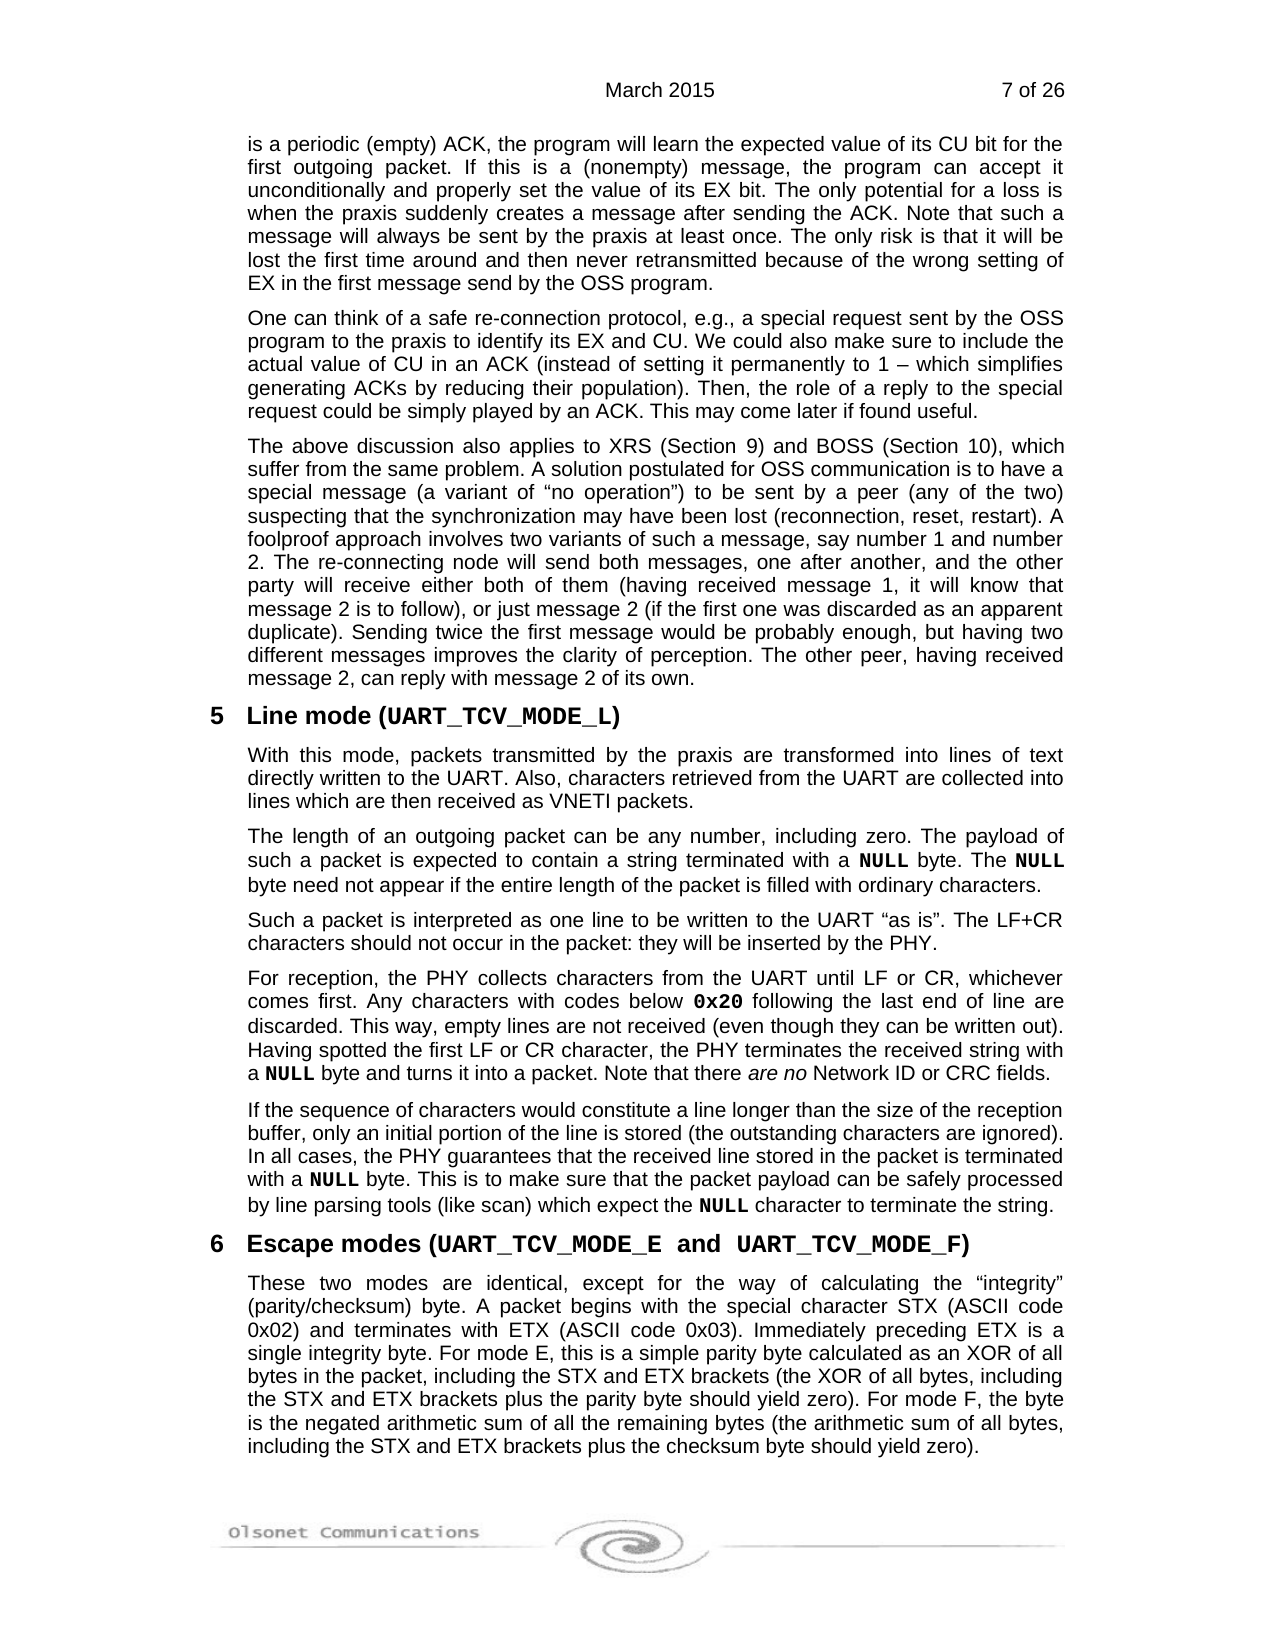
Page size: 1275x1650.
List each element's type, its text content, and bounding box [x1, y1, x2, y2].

text The above discussion also applies to XRS (Section 9) and BOSS (Section 10), which suffer from the same problem. A solution postulated for OSS communication is to have a special message (a variant of “no operation”) to be sent by a peer (any of the two) suspecting that the synchronization may have been lost (reconnection, reset, restart). A foolproof approach involves two variants of such a message, say number 1 and number 2. The re-connecting node will send both messages, one after another, and the other party will receive either both of them (having received message 1, it will know that message 2 is to follow), or just message 2 (if the first one was discarded as an apparent duplicate). Sending twice the first message would be probably enough, but having two different messages improves the clarity of perception. The other peer, having received message 2, can reply with message 2 of its own. [247, 434, 1065, 690]
text For reception, the PHY collects characters from the UART until LF or CR, whichever comes first. Any characters with codes below 0x20 following the last end of line are discarded. This way, empty lines are not received (even though they can be written out). Having spotted the first LF or CR character, the PHY terminates the received string with a NULL byte and turns it into a packet. Note that there are no Network ID or CRC fields. [247, 967, 1065, 1087]
text One can think of a safe re-connection protocol, e.g., a special request sent by the OSS program to the praxis to identify its EX and CU. We could also make sure to include the actual value of CU in an ACK (instead of setting it permanently to 1 – which simplifies generating ACKs by reducing their population). Then, the role of a reply to the special request could be simply played by an ACK. This may come later if found useful. [247, 307, 1065, 423]
text If the sequence of characters would constitute a line longer than the size of the reception buffer, only an initial portion of the line is stored (the outstanding characters are ignored). In all cases, the PHY guarantees that the received line stored in the packet is terminated with a NULL byte. This is to make sure that the packet payload can be safely processed by line parsing tools (like scan) which expect the NULL character to terminate the string. [247, 1098, 1065, 1218]
text is a periodic (empty) ACK, the program will learn the expected value of its CU bit for the first outgoing packet. If this is a (nonempty) message, the program can accept it unconditionally and properly set the value of its EX bit. The only potential for a loss is when the praxis suddenly creates a message after sending the ACK. Note that such a message will always be sent by the praxis at least once. The only risk is that it will be lost the first time around and then never retransmitted because of the wrong setting of EX in the first message send by the OSS program. [247, 132, 1065, 295]
subtitle Escape modes (UART_TCV_MODE_E and UART_TCV_MODE_F) [210, 1230, 1065, 1260]
subtitle Line mode (UART_TCV_MODE_L) [210, 702, 1065, 732]
text These two modes are identical, except for the way of calculating the “integrity” (parity/checksum) byte. A packet begins with the special character STX (ASCII code 0x02) and terminates with ETX (ASCII code 0x03). Immediately preceding ETX is a single integrity byte. For mode E, this is a simple parity byte calculated as an XOR of all bytes in the packet, including the STX and ETX brackets (the XOR of all bytes, including the STX and ETX brackets plus the parity byte should yield zero). For mode F, the byte is the negated arithmetic sum of all the remaining bytes (the arithmetic sum of all bytes, including the STX and ETX brackets plus the checksum byte should yield zero). [247, 1272, 1065, 1458]
text Such a packet is interpreted as one line to be written to the UART “as is”. The LF+CR characters should not occur in the packet: they will be inserted by the PHY. [247, 908, 1065, 955]
text The length of an outgoing packet can be any number, including zero. The payload of such a packet is expected to contain a string terminated with a NULL byte. The NULL byte need not appear if the entire length of the packet is filled with ordinary characters. [247, 825, 1065, 897]
text With this mode, packets transmitted by the praxis are transformed into lines of text directly written to the UART. Also, characters retrieved from the UART are collected into lines which are then received as VNETI packets. [247, 744, 1065, 813]
picture [210, 1504, 1065, 1596]
